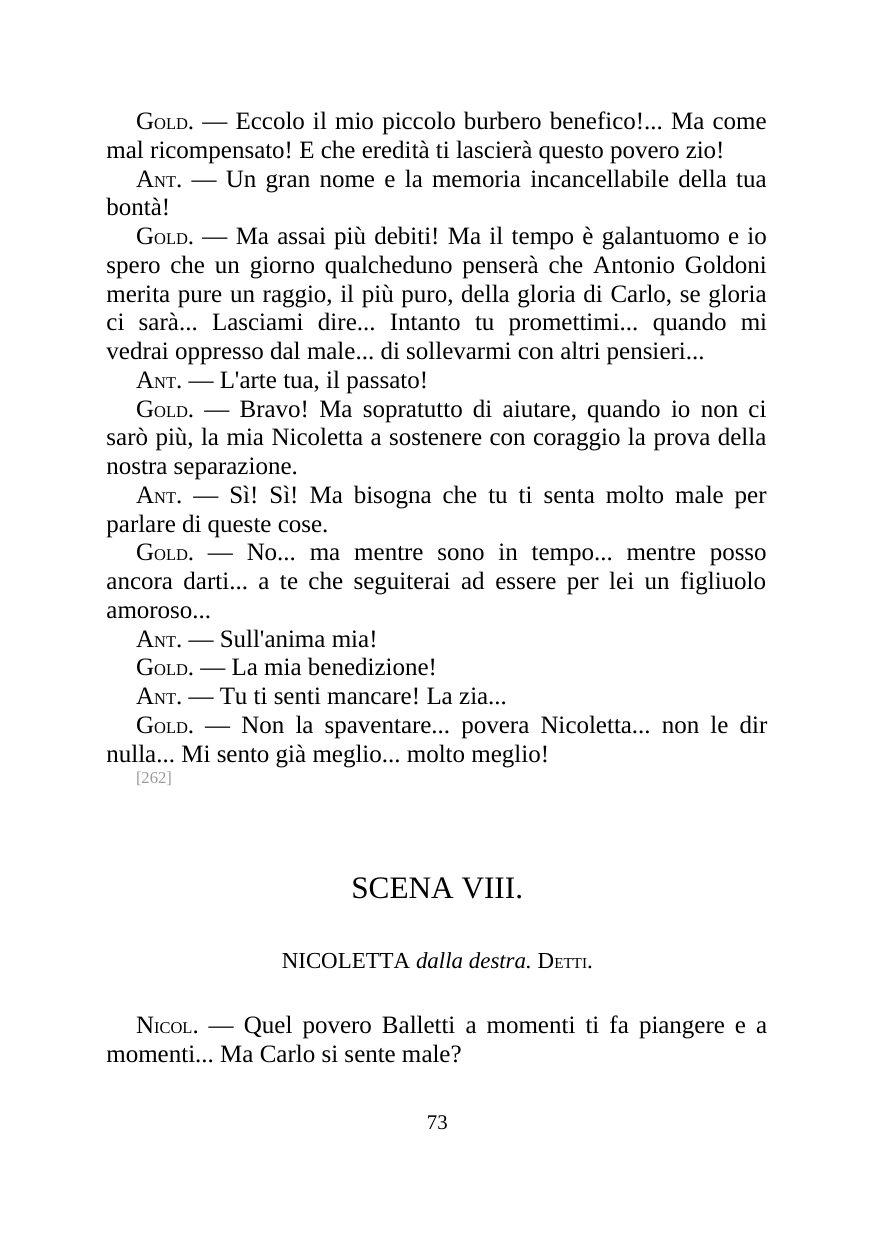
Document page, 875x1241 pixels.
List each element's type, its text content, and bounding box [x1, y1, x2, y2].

text [262] [106, 767, 768, 787]
text Ant. — L'arte tua, il passato! [106, 365, 768, 394]
text Ant. — Tu ti senti mancare! La zia... [106, 681, 768, 710]
text Ant. — Un gran nome e la memoria incancellabile della tua bontà! [106, 164, 768, 221]
text NICOLETTA dalla destra. Detti. [106, 947, 768, 973]
text Gold. — No... ma mentre sono in tempo... mentre posso ancora darti... a te che seguiterai ad essere per lei un figliuolo amoroso... [106, 537, 768, 624]
subtitle SCENA VIII. [106, 869, 768, 905]
text Gold. — La mia benedizione! [106, 652, 768, 681]
text Ant. — Sull'anima mia! [106, 624, 768, 652]
text Ant. — Sì! Sì! Ma bisogna che tu ti senta molto male per parlare di queste cose. [106, 480, 768, 537]
text Gold. — Bravo! Ma sopratutto di aiutare, quando io non ci sarò più, la mia Nicoletta a sostenere con coraggio la prova della nostra separazione. [106, 394, 768, 480]
text Gold. — Eccolo il mio piccolo burbero benefico!... Ma come mal ricompensato! E che eredità ti lascierà questo povero zio! [106, 106, 768, 164]
text Gold. — Ma assai più debiti! Ma il tempo è galantuomo e io spero che un giorno qualcheduno penserà che Antonio Goldoni merita pure un raggio, il più puro, della gloria di Carlo, se gloria ci sarà... Lasciami dire... Intanto tu promettimi... quando mi vedrai oppresso dal male... di sollevarmi con altri pensieri... [106, 221, 768, 365]
text Nicol. — Quel povero Balletti a momenti ti fa piangere e a momenti... Ma Carlo si sente male? [106, 1011, 768, 1068]
text Gold. — Non la spaventare... povera Nicoletta... non le dir nulla... Mi sento già meglio... molto meglio! [106, 710, 768, 767]
